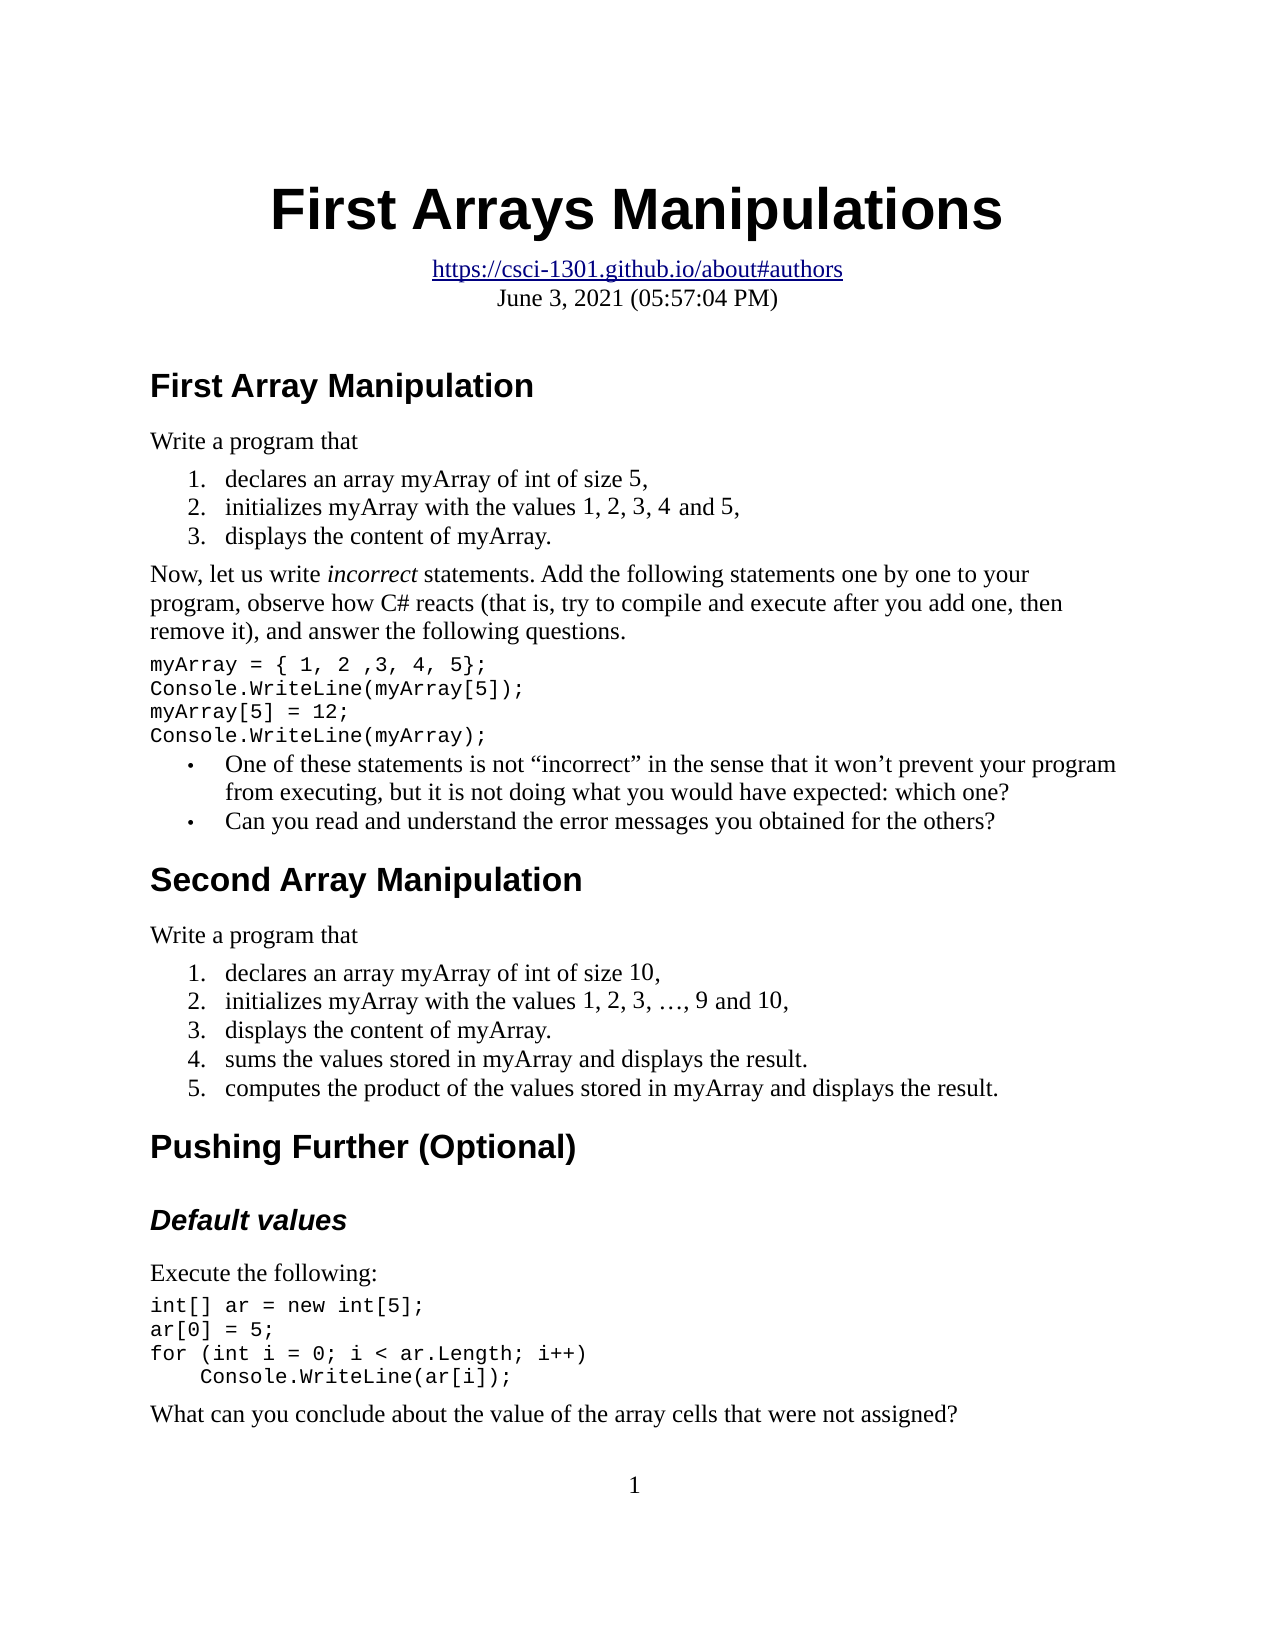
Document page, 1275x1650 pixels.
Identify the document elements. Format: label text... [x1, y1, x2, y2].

subtitle Second Array Manipulation [150, 860, 1125, 898]
list sums the values stored in myArray and displays the result. [187, 1044, 1125, 1073]
text Console.WriteLine(myArray[5]); [150, 678, 1125, 701]
subtitle Pushing Further (Optional) [150, 1126, 1125, 1165]
list declares an array myArray of int of size , [187, 464, 1125, 492]
subtitle First Array Manipulation [150, 366, 1125, 404]
text Write a program that [150, 426, 1125, 455]
text June 3, 2021 (05:57:04 PM) [150, 283, 1125, 312]
text https://csci-1301.github.io/about#authors [150, 254, 1125, 283]
text Console.WriteLine(myArray); [150, 725, 1125, 749]
text Execute the following: [150, 1258, 1125, 1286]
subtitle Default values [150, 1203, 1125, 1236]
text What can you conclude about the value of the array cells that were not assigned? [150, 1399, 1125, 1428]
list One of these statements is not “incorrect” in the sense that it won’t prevent your program from executing, but it is not doing what you would have expected: which one? [187, 749, 1125, 806]
list initializes myArray with the values , , , …, and , [187, 986, 1125, 1015]
text Write a program that [150, 920, 1125, 949]
text int[] ar = new int[5]; [150, 1295, 1125, 1319]
list Can you read and understand the error messages you obtained for the others? [187, 806, 1125, 835]
text for (int i = 0; i < ar.Length; i++) [150, 1343, 1125, 1366]
text Console.WriteLine(ar[i]); [150, 1366, 1125, 1390]
text myArray[5] = 12; [150, 701, 1125, 725]
text ar[0] = 5; [150, 1319, 1125, 1343]
list declares an array myArray of int of size , [187, 958, 1125, 986]
list displays the content of myArray. [187, 1015, 1125, 1044]
text Now, let us write incorrect statements. Add the following statements one by one to your program, observe how C# reacts (that is, try to compile and execute after you add one, then remove it), and answer the following questions. [150, 559, 1125, 645]
title First Arrays Manipulations [150, 175, 1125, 242]
text myArray = { 1, 2 ,3, 4, 5}; [150, 654, 1125, 678]
list displays the content of myArray. [187, 521, 1125, 550]
list computes the product of the values stored in myArray and displays the result. [187, 1073, 1125, 1101]
list initializes myArray with the values , , , and , [187, 492, 1125, 521]
